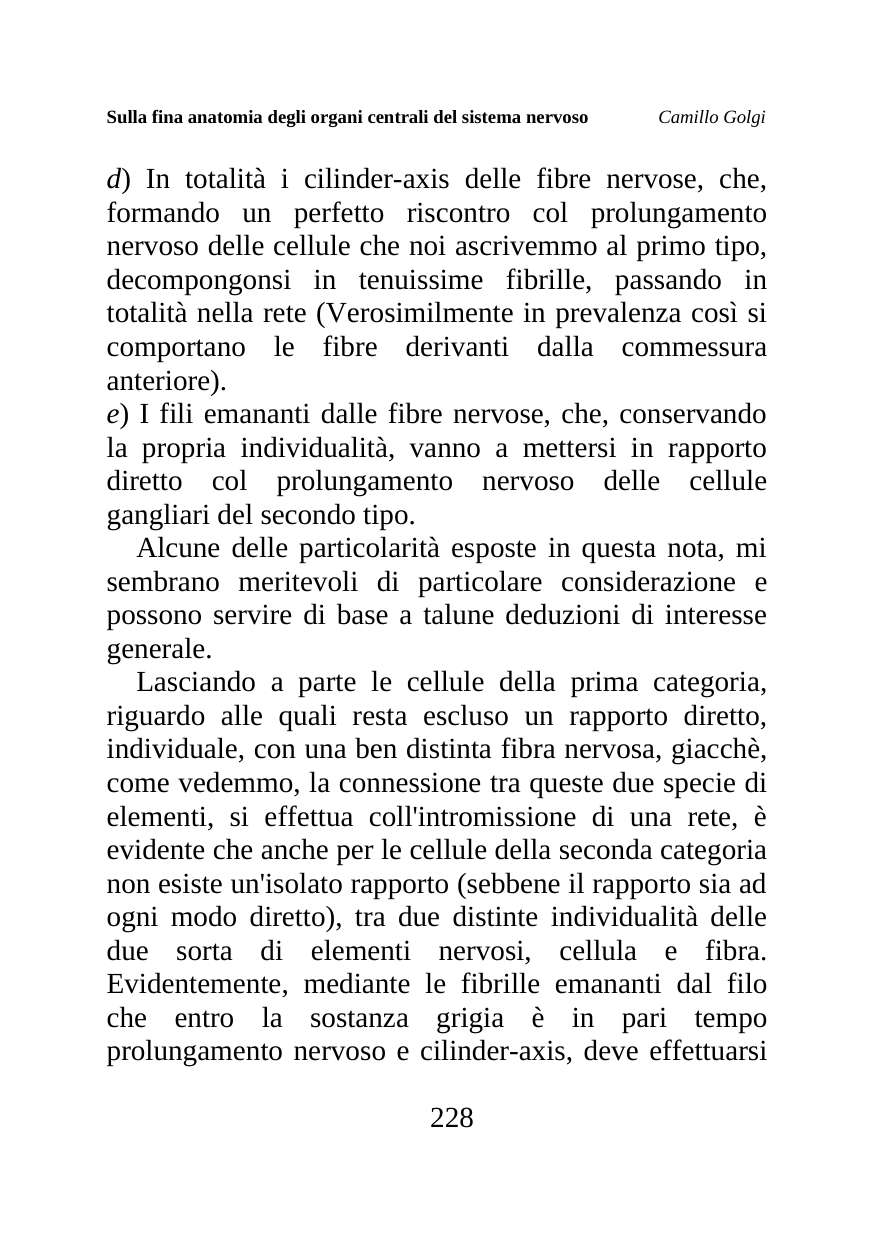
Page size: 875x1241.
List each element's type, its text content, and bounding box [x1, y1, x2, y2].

text Lasciando a parte le cellule della prima categoria, riguardo alle quali resta escluso un rapporto diretto, individuale, con una ben distinta fibra nervosa, giacchè, come vedemmo, la connessione tra queste due specie di elementi, si effettua coll'intromissione di una rete, è evidente che anche per le cellule della seconda categoria non esiste un'isolato rapporto (sebbene il rapporto sia ad ogni modo diretto), tra due distinte individualità delle due sorta di elementi nervosi, cellula e fibra. Evidentemente, mediante le fibrille emananti dal filo che entro la sostanza grigia è in pari tempo prolungamento nervoso e cilinder-axis, deve effettuarsi [106, 664, 768, 1067]
text e) I fili emananti dalle fibre nervose, che, conservando la propria individualità, vanno a mettersi in rapporto diretto col prolungamento nervoso delle cellule gangliari del secondo tipo. [106, 396, 768, 530]
text Alcune delle particolarità esposte in questa nota, mi sembrano meritevoli di particolare considerazione e possono servire di base a talune deduzioni di interesse generale. [106, 530, 768, 664]
text d) In totalità i cilinder-axis delle fibre nervose, che, formando un perfetto riscontro col prolungamento nervoso delle cellule che noi ascrivemmo al primo tipo, decompongonsi in tenuissime fibrille, passando in totalità nella rete (Verosimilmente in prevalenza così si comportano le fibre derivanti dalla commessura anteriore). [106, 161, 768, 396]
